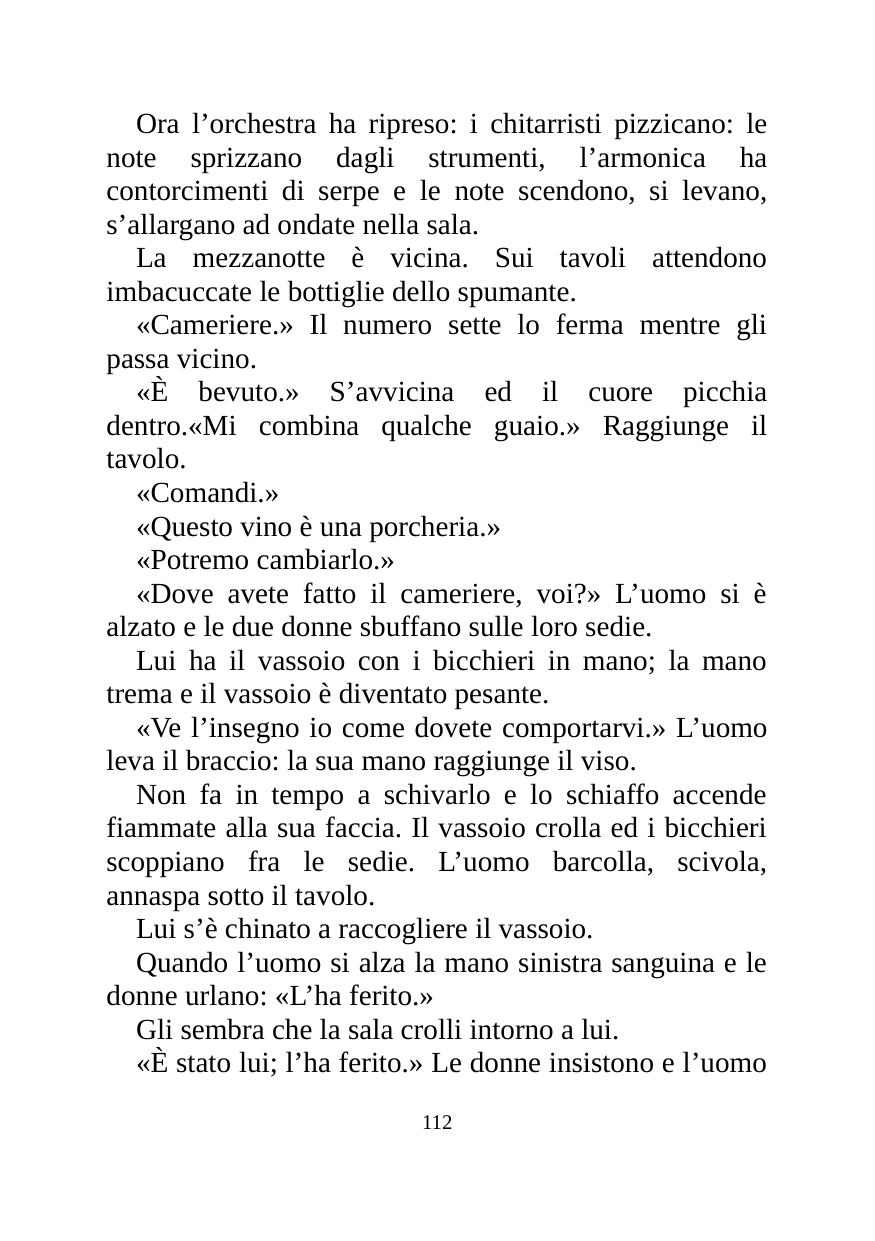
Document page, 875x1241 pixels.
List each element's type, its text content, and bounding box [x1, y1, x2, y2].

text «Questo vino è una porcheria.» [106, 509, 768, 542]
text Lui ha il vassoio con i bicchieri in mano; la mano trema e il vassoio è diventato pesante. [106, 643, 768, 710]
text Gli sembra che la sala crolli intorno a lui. [106, 1012, 768, 1045]
text Quando l’uomo si alza la mano sinistra sanguina e le donne urlano: «L’ha ferito.» [106, 945, 768, 1012]
text «Ve l’insegno io come dovete comportarvi.» L’uomo leva il braccio: la sua mano raggiunge il viso. [106, 710, 768, 777]
text Ora l’orchestra ha ripreso: i chitarristi pizzicano: le note sprizzano dagli strumenti, l’armonica ha contorcimenti di serpe e le note scendono, si levano, s’allargano ad ondate nella sala. [106, 106, 768, 240]
text «Cameriere.» Il numero sette lo ferma mentre gli passa vicino. [106, 307, 768, 374]
text Lui s’è chinato a raccogliere il vassoio. [106, 911, 768, 945]
text «Comandi.» [106, 475, 768, 509]
text «Dove avete fatto il cameriere, voi?» L’uomo si è alzato e le due donne sbuffano sulle loro sedie. [106, 576, 768, 643]
text «È bevuto.» S’avvicina ed il cuore picchia dentro.«Mi combina qualche guaio.» Raggiunge il tavolo. [106, 374, 768, 475]
text «Potremo cambiarlo.» [106, 542, 768, 576]
text Non fa in tempo a schivarlo e lo schiaffo accende fiammate alla sua faccia. Il vassoio crolla ed i bicchieri scoppiano fra le sedie. L’uomo barcolla, scivola, annaspa sotto il tavolo. [106, 777, 768, 911]
text La mezzanotte è vicina. Sui tavoli attendono imbacuccate le bottiglie dello spumante. [106, 240, 768, 307]
text «È stato lui; l’ha ferito.» Le donne insistono e l’uomo [106, 1045, 768, 1079]
